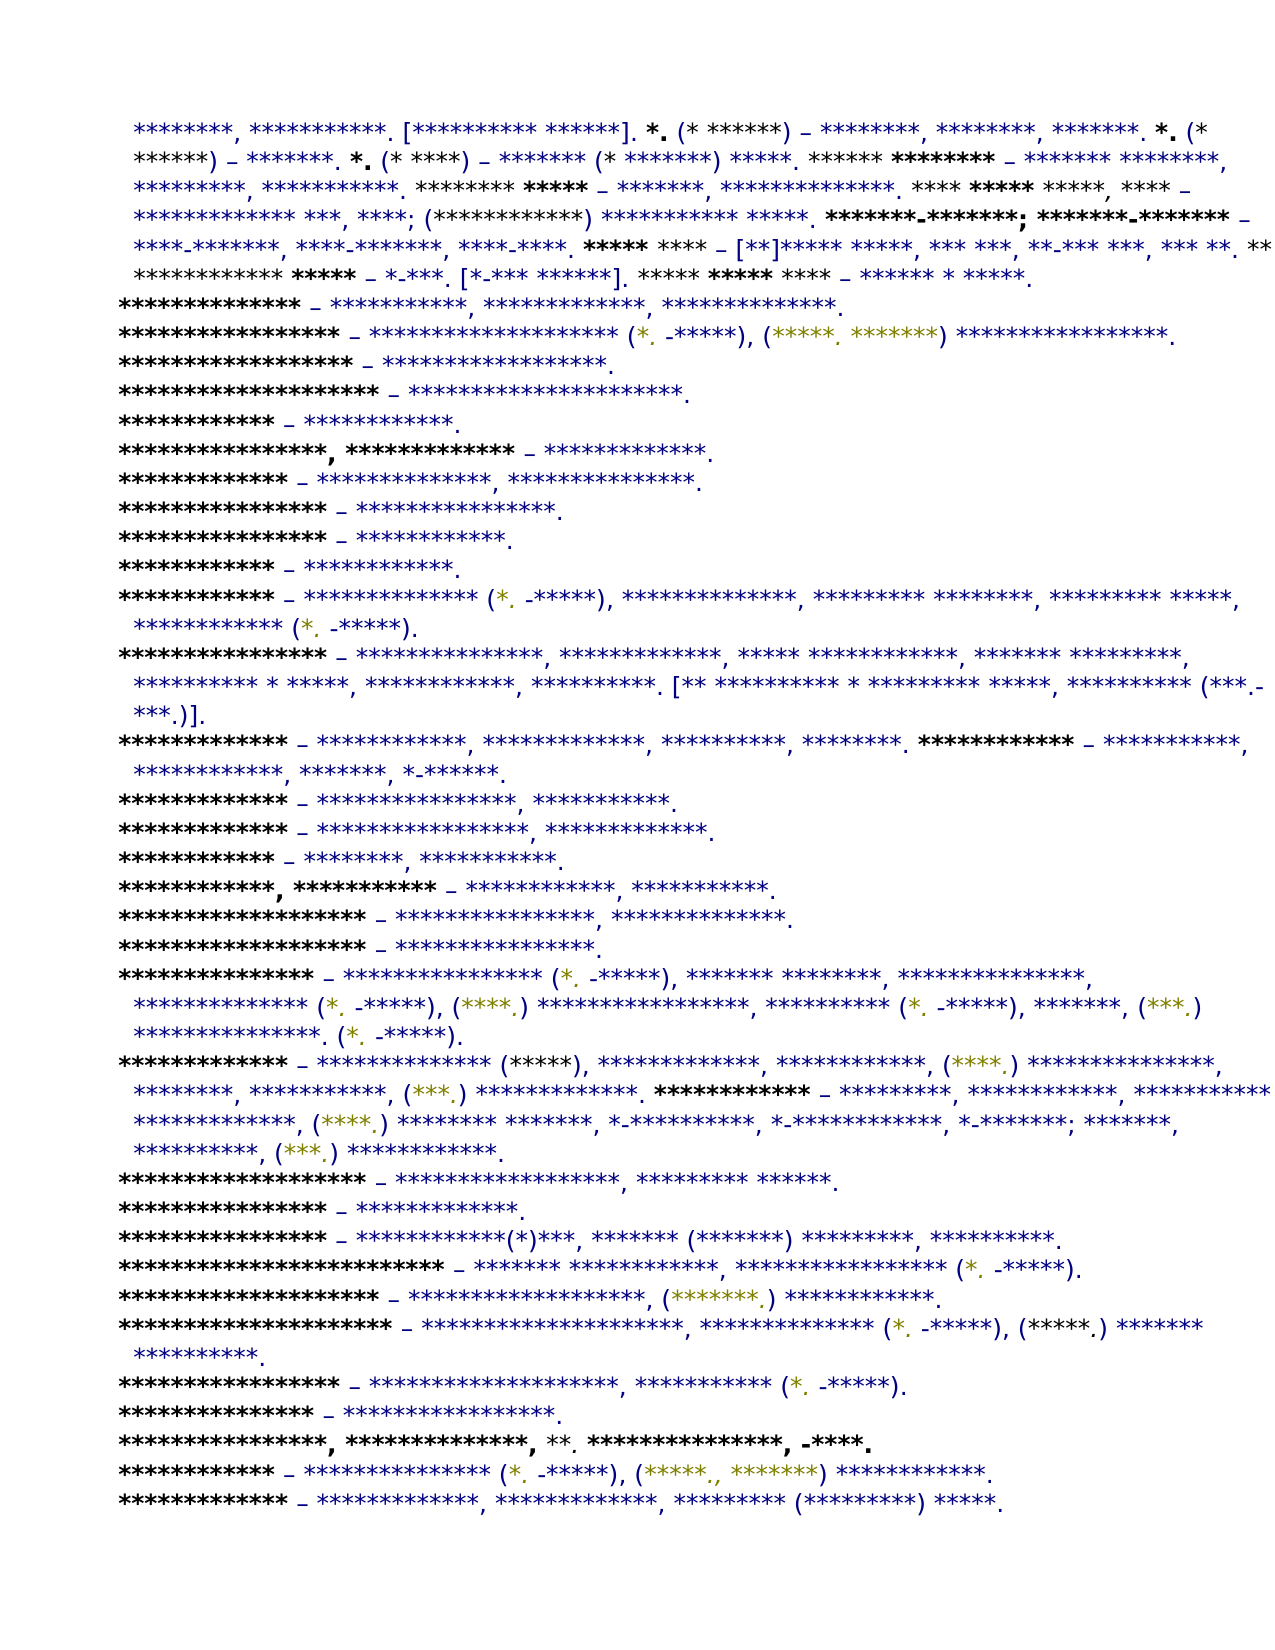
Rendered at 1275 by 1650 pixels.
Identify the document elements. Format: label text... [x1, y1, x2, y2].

text ******************** – **********************. [118, 381, 1275, 410]
text ********, ***********. [********** ******]. *. (* ******) – ********, ********, *******. *. (* ******) – *******. *. (* ****) – ******* (* *******) *****. ****** ******** – ******* ********, *********, ***********. ******** ***** – *******, **************. **** ***** *****, **** – ************* ***, ****; (************) *********** *****. *******-*******; *******-******* – ****-*******, ****-*******, ****-****. ***** **** – [**]***** *****, *** ***, **-*** ***, *** **. ** ************ ***** – *-***. [*-*** ******]. ***** ***** **** – ****** * *****. [118, 118, 1275, 293]
text ************, *********** – ************, ***********. [118, 876, 1275, 906]
text ************ – *************** (*. -*****), (*****., *******) ************. [118, 1460, 1275, 1489]
text ************* – ************, *************, **********, ********. ************ – ***********, ************, *******, *-******. [118, 731, 1275, 789]
text **************** – ***************, *************, ***** ************, ******* *********, ********** * *****, ************, **********. [** ********** * ********* *****, ********** (***.-***.)]. [118, 643, 1275, 731]
text ************ – ********, ***********. [118, 847, 1275, 876]
text *************** – **************** (*. -*****), ******* ********, ***************, ************** (*. -*****), (****.) *****************, ********** (*. -*****), *******, (***.) ***************. (*. -*****). [118, 964, 1275, 1051]
text **************** – ****************. [118, 497, 1275, 526]
text ********************* – *********************, ************** (*. -*****), (*****.) ******* **********. [118, 1314, 1275, 1372]
text ************* – *****************, *************. [118, 818, 1275, 847]
text ************ – ************. [118, 410, 1275, 439]
text ****************** – ******************. [118, 351, 1275, 381]
text **************** – *************. [118, 1197, 1275, 1226]
text ***************** – ********************, *********** (*. -*****). [118, 1372, 1275, 1401]
text ******************* – ******************, ********* ******. [118, 1168, 1275, 1197]
text ******************* – ****************. [118, 935, 1275, 964]
text ******************* – ****************, **************. [118, 906, 1275, 935]
text ******************** – *******************, (*******.) ************. [118, 1285, 1275, 1314]
text ************* – **************, ***************. [118, 468, 1275, 497]
text ************ – ************. [118, 556, 1275, 585]
text ***************** – ******************** (*. -*****), (*****. *******) *****************. [118, 322, 1275, 351]
text *************** – *****************. [118, 1401, 1275, 1431]
text ************ – ************** (*. -*****), **************, ********* ********, ********* *****, ************ (*. -*****). [118, 585, 1275, 643]
text ************* – ****************, ***********. [118, 789, 1275, 818]
text **************** – ************(*)***, ******* (*******) *********, **********. [118, 1226, 1275, 1256]
text ************************* – ******* ************, ***************** (*. -*****). [118, 1256, 1275, 1285]
text ************* – ************** (*****), *************, ************, (****.) ***************, ********, ***********, (***.) *************. ************ – *********, ************, *********** *************, (****.) ******** *******, *-**********, *-************, *-*******; *******, **********, (***.) ************. [118, 1051, 1275, 1168]
text **************** – ************. [118, 526, 1275, 556]
text ****************, **************, **. ***************, -****. [118, 1431, 1275, 1460]
text ************** – ***********, *************, **************. [118, 293, 1275, 322]
text ****************, ************* – *************. [118, 439, 1275, 468]
text ************* – *************, *************, ********* (*********) *****. [118, 1489, 1275, 1518]
